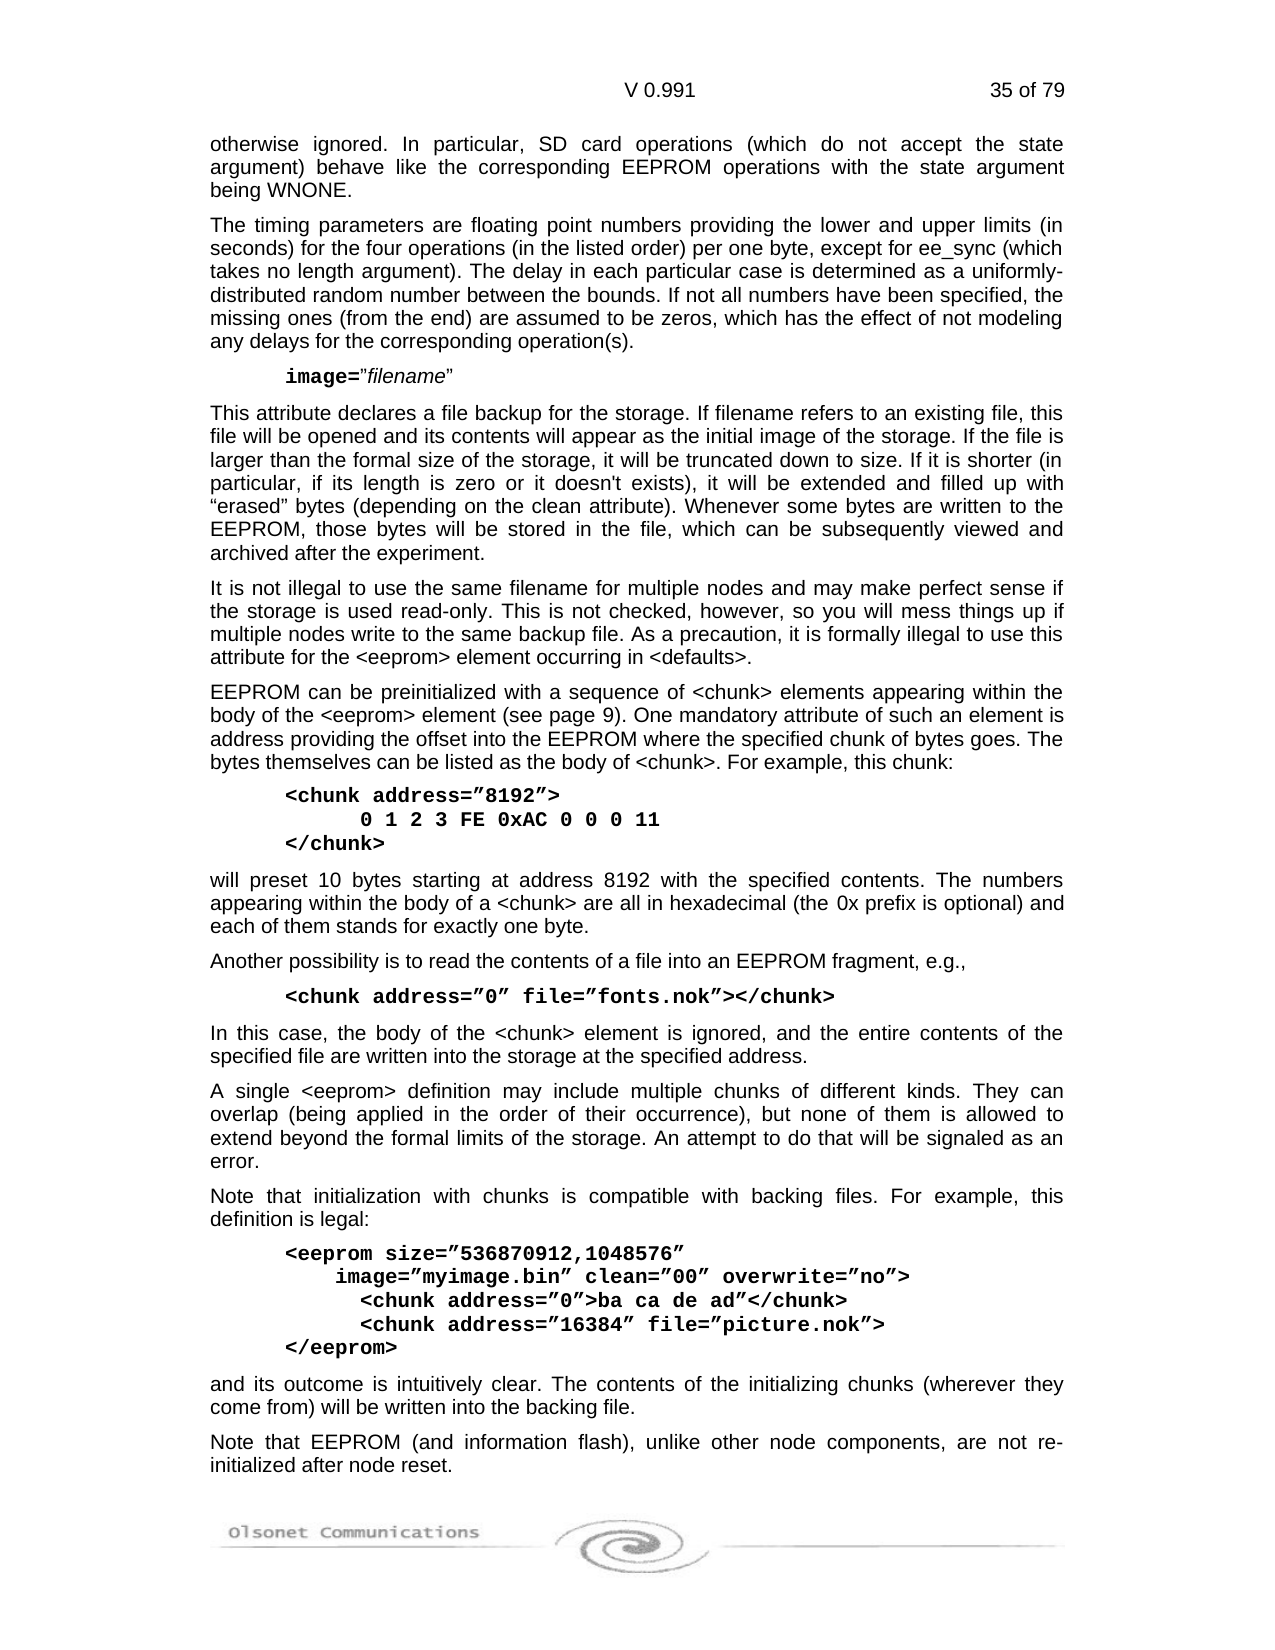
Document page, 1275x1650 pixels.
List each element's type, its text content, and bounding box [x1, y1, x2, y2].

text This attribute declares a file backup for the storage. If filename refers to an existing file, this file will be opened and its contents will appear as the initial image of the storage. If the file is larger than the formal size of the storage, it will be truncated down to size. If it is shorter (in particular, if its length is zero or it doesn't exists), it will be extended and filled up with “erased” bytes (depending on the clean attribute). Whenever some bytes are written to the EEPROM, those bytes will be stored in the file, which can be subsequently viewed and archived after the experiment. [210, 402, 1065, 564]
text 0 1 2 3 FE 0xAC 0 0 0 11 [210, 809, 1065, 833]
text </chunk> [210, 833, 1065, 856]
text <chunk address=”0” file=”fonts.nok”></chunk> [210, 984, 1065, 1010]
text will preset 10 bytes starting at address 8192 with the specified contents. The numbers appearing within the body of a <chunk> are all in hexadecimal (the 0x prefix is optional) and each of them stands for exactly one byte. [210, 868, 1065, 938]
text otherwise ignored. In particular, SD card operations (which do not accept the state argument) behave like the corresponding EEPROM operations with the state argument being WNONE. [210, 132, 1065, 202]
text <eeprom size=”536870912,1048576” [210, 1243, 1065, 1266]
text image=”filename” [210, 365, 1065, 390]
text and its outcome is intuitively clear. The contents of the initializing chunks (wherever they come from) will be written into the backing file. [210, 1373, 1065, 1419]
text A single <eeprom> definition may include multiple chunks of different kinds. They can overlap (being applied in the order of their occurrence), but none of them is allowed to extend beyond the formal limits of the storage. An attempt to do that will be signaled as an error. [210, 1080, 1065, 1173]
text <chunk address=”0”>ba ca de ad”</chunk> [210, 1290, 1065, 1313]
text <chunk address=”16384” file=”picture.nok”> [210, 1313, 1065, 1337]
text </eeprom> [210, 1337, 1065, 1361]
picture [210, 1504, 1065, 1596]
text Note that EEPROM (and information flash), unlike other node components, are not re-initialized after node reset. [210, 1431, 1065, 1477]
text It is not illegal to use the same filename for multiple nodes and may make perfect sense if the storage is used read-only. This is not checked, however, so you will mess things up if multiple nodes write to the same backup file. As a precaution, it is formally illegal to use this attribute for the <eeprom> element occurring in <defaults>. [210, 576, 1065, 669]
text The timing parameters are floating point numbers providing the lower and upper limits (in seconds) for the four operations (in the listed order) per one byte, except for ee_sync (which takes no length argument). The delay in each particular case is determined as a uniformly-distributed random number between the bounds. If not all numbers have been specified, the missing ones (from the end) are assumed to be zeros, which has the effect of not modeling any delays for the corresponding operation(s). [210, 214, 1065, 353]
text Another possibility is to read the contents of a file into an EEPROM fragment, e.g., [210, 949, 1065, 973]
text EEPROM can be preinitialized with a sequence of <chunk> elements appearing within the body of the <eeprom> element (see page 9). One mandatory attribute of such an element is address providing the offset into the EEPROM where the specified chunk of bytes goes. The bytes themselves can be listed as the body of <chunk>. For example, this chunk: [210, 681, 1065, 774]
text image=”myimage.bin” clean=”00” overwrite=”no”> [210, 1266, 1065, 1290]
text In this case, the body of the <chunk> element is ignored, and the entire contents of the specified file are written into the storage at the specified address. [210, 1021, 1065, 1068]
text <chunk address=”8192”> [210, 785, 1065, 809]
text Note that initialization with chunks is compatible with backing files. For example, this definition is legal: [210, 1184, 1065, 1231]
